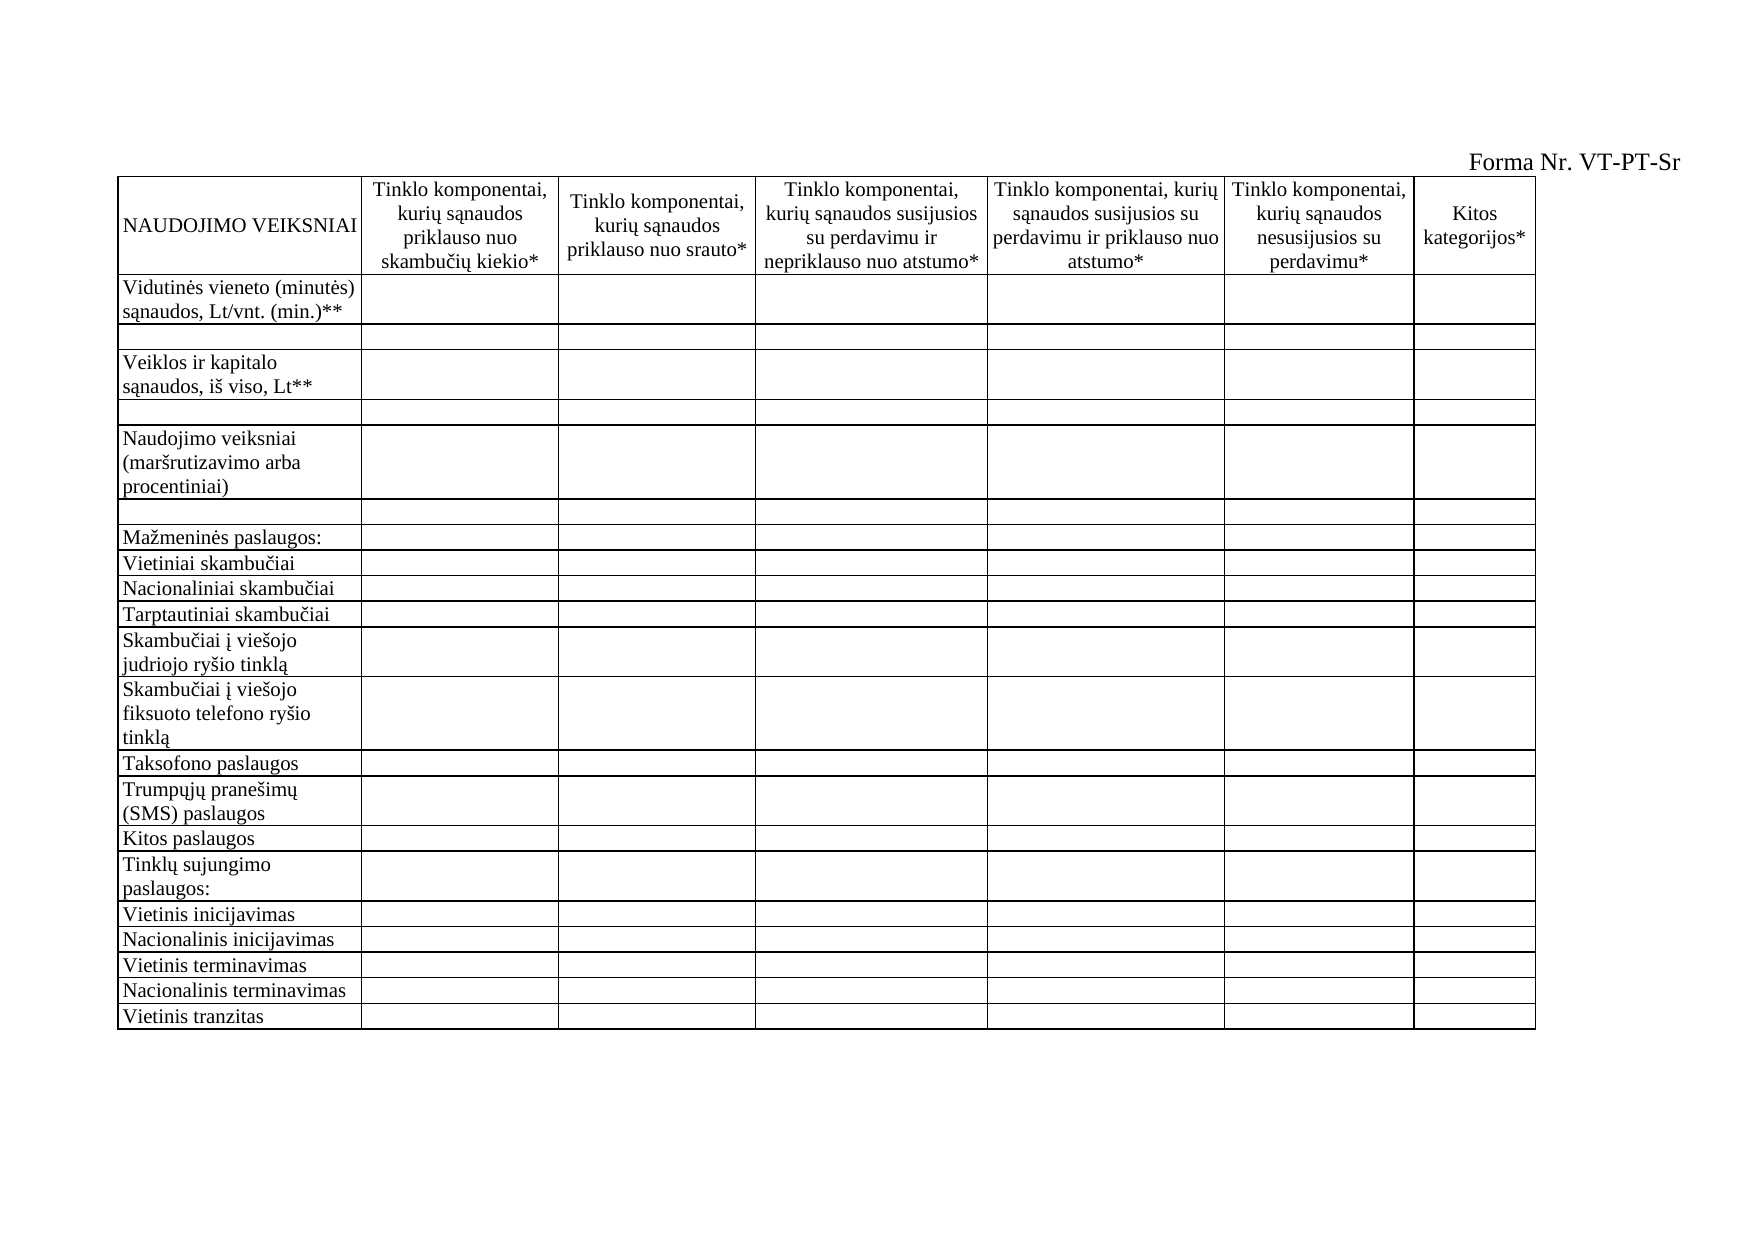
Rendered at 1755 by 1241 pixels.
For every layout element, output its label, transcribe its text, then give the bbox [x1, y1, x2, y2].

table_cell [554, 551, 558, 575]
table_cell [1409, 927, 1413, 951]
table_cell [362, 628, 558, 676]
table_cell [988, 751, 992, 775]
table_cell [559, 350, 755, 398]
text Forma Nr. VT-PT-Sr [118, 147, 1680, 176]
table_cell [751, 551, 755, 575]
table_header NAUDOJIMO VEIKSNIAI [119, 177, 361, 273]
table_cell [1220, 1004, 1224, 1028]
table_cell [559, 751, 563, 775]
table_cell [983, 826, 987, 850]
table_cell [362, 826, 366, 850]
table_cell [554, 927, 558, 951]
table_cell [756, 275, 987, 323]
table_cell [1409, 953, 1413, 977]
table_cell [756, 751, 760, 775]
table_cell [751, 525, 755, 549]
table_header Tinklo komponentai, kurių sąnaudos priklauso nuo srauto* [559, 177, 755, 273]
table_cell [559, 852, 755, 900]
table_cell [1415, 677, 1535, 749]
table_cell [751, 902, 755, 926]
table_cell [559, 426, 755, 498]
table_cell [756, 426, 987, 498]
table_cell [554, 500, 558, 523]
table_cell [1415, 777, 1535, 825]
table_cell [988, 350, 1224, 398]
table_cell [756, 325, 760, 349]
table_cell [362, 677, 558, 749]
table_cell [1409, 602, 1413, 626]
table_cell [988, 677, 1224, 749]
table_cell [756, 628, 987, 676]
table_cell [751, 826, 755, 850]
table_cell [1531, 602, 1535, 626]
table_cell [756, 777, 987, 825]
table_cell [1531, 325, 1535, 349]
table_cell [983, 525, 987, 549]
table_cell [554, 525, 558, 549]
table_cell [751, 500, 755, 523]
table_cell [751, 576, 755, 600]
table_cell [1225, 677, 1413, 749]
table_cell [554, 325, 558, 349]
table_cell [1531, 826, 1535, 850]
table_cell [362, 500, 366, 523]
table_cell [988, 1004, 992, 1028]
table_cell [1409, 325, 1413, 349]
table_cell [559, 325, 563, 349]
table_cell [751, 751, 755, 775]
table_cell [1531, 978, 1535, 1002]
table_cell [1409, 551, 1413, 575]
table_cell [988, 902, 992, 926]
table_cell [1225, 426, 1413, 498]
table_cell [1225, 350, 1413, 398]
table_cell [1220, 525, 1224, 549]
table_cell [751, 325, 755, 349]
table_cell [1531, 953, 1535, 977]
table_cell [357, 400, 361, 424]
table_cell [554, 978, 558, 1002]
table_cell [559, 275, 755, 323]
table_cell [362, 275, 558, 323]
table_cell [988, 927, 992, 951]
table_cell [1225, 628, 1413, 676]
table_cell [1220, 576, 1224, 600]
table_cell [1531, 751, 1535, 775]
table_cell [988, 852, 1224, 900]
table_cell [1225, 777, 1413, 825]
table_cell [554, 826, 558, 850]
table_cell [559, 628, 755, 676]
table_cell [559, 953, 563, 977]
table_cell [1220, 602, 1224, 626]
table_cell [362, 400, 366, 424]
table_cell [983, 902, 987, 926]
table_cell [362, 751, 366, 775]
table_cell [1225, 852, 1413, 900]
table_cell [362, 551, 366, 575]
table_cell [362, 325, 366, 349]
table_cell [988, 275, 1224, 323]
table_cell [1225, 275, 1413, 323]
table_cell [362, 927, 366, 951]
table_cell [1220, 500, 1224, 523]
table_cell [988, 777, 1224, 825]
table_cell [1220, 978, 1224, 1002]
table_cell [983, 576, 987, 600]
table_cell [756, 677, 987, 749]
table_cell [559, 500, 563, 523]
table_cell [1531, 576, 1535, 600]
table_cell [988, 628, 1224, 676]
table_cell [983, 602, 987, 626]
table_cell [756, 826, 760, 850]
table_cell [362, 852, 558, 900]
table_cell [1409, 576, 1413, 600]
table_cell [362, 777, 558, 825]
table_cell [1220, 927, 1224, 951]
table_cell [1220, 325, 1224, 349]
table_cell [1409, 500, 1413, 523]
table_cell [559, 826, 563, 850]
table_cell [756, 576, 760, 600]
table_cell [751, 1004, 755, 1028]
table_cell [1531, 400, 1535, 424]
table_cell [983, 400, 987, 424]
table_cell [756, 953, 760, 977]
table_cell [1531, 525, 1535, 549]
table_cell [751, 602, 755, 626]
table_cell [1415, 426, 1535, 498]
table_cell [988, 500, 992, 523]
table_cell [1531, 500, 1535, 523]
table_cell [1531, 902, 1535, 926]
table_cell [554, 953, 558, 977]
table_cell [362, 426, 558, 498]
table_cell [1531, 551, 1535, 575]
table_cell [1220, 953, 1224, 977]
table_cell [988, 325, 992, 349]
table_cell [983, 927, 987, 951]
table_cell [362, 953, 366, 977]
table_cell [756, 902, 760, 926]
table_cell [1409, 978, 1413, 1002]
table_cell [559, 602, 563, 626]
table_cell [988, 525, 992, 549]
table_cell [1220, 551, 1224, 575]
table_cell [983, 551, 987, 575]
table_header Kitos kategorijos* [1415, 177, 1535, 273]
table_cell [1409, 751, 1413, 775]
table_cell [1409, 902, 1413, 926]
table_cell [988, 400, 992, 424]
table_cell [983, 500, 987, 523]
table_cell [756, 400, 760, 424]
table_cell [983, 953, 987, 977]
table_cell [751, 927, 755, 951]
table_cell [1220, 751, 1224, 775]
table_cell [988, 426, 1224, 498]
table_cell [756, 500, 760, 523]
table_cell [559, 576, 563, 600]
table_cell [1415, 852, 1535, 900]
table_cell [1409, 1004, 1413, 1028]
table_cell [559, 677, 755, 749]
table_cell [1531, 927, 1535, 951]
table_cell [988, 978, 992, 1002]
table_cell [1409, 826, 1413, 850]
table_cell [362, 350, 558, 398]
table_cell [756, 978, 760, 1002]
table_cell [559, 525, 563, 549]
table_cell [554, 751, 558, 775]
table_cell [559, 777, 755, 825]
table_cell [756, 927, 760, 951]
table_cell [983, 978, 987, 1002]
table_cell [983, 1004, 987, 1028]
table_cell [751, 953, 755, 977]
table_cell [362, 525, 366, 549]
table_cell [1415, 628, 1535, 676]
table_cell [983, 751, 987, 775]
table_cell [756, 602, 760, 626]
table_cell [559, 400, 563, 424]
table_cell [751, 400, 755, 424]
table_cell [559, 927, 563, 951]
table_cell [756, 852, 987, 900]
table_cell [554, 1004, 558, 1028]
table_cell [988, 551, 992, 575]
table_cell [362, 1004, 366, 1028]
table_cell [559, 551, 563, 575]
table_cell [1220, 902, 1224, 926]
table_cell [756, 1004, 760, 1028]
table_cell [1220, 826, 1224, 850]
table_cell [1220, 400, 1224, 424]
table_cell [554, 902, 558, 926]
table_cell [362, 978, 366, 1002]
table_cell [1415, 350, 1535, 398]
table_cell [1409, 525, 1413, 549]
table_cell [357, 325, 361, 349]
table_cell [362, 902, 366, 926]
table_cell [362, 602, 366, 626]
table_cell [988, 826, 992, 850]
table_cell [357, 500, 361, 523]
table_cell [983, 325, 987, 349]
table_cell [751, 978, 755, 1002]
table_cell [1409, 400, 1413, 424]
table_cell [988, 602, 992, 626]
table_cell [988, 576, 992, 600]
table_cell [1415, 275, 1535, 323]
table_cell [756, 525, 760, 549]
table_cell [559, 978, 563, 1002]
table_cell [559, 1004, 563, 1028]
table_cell [756, 551, 760, 575]
table_cell [756, 350, 987, 398]
table_cell [1531, 1004, 1535, 1028]
table_cell [559, 902, 563, 926]
table_cell [988, 953, 992, 977]
table_cell [362, 576, 366, 600]
table_cell [554, 602, 558, 626]
table_cell [554, 576, 558, 600]
table_cell [554, 400, 558, 424]
